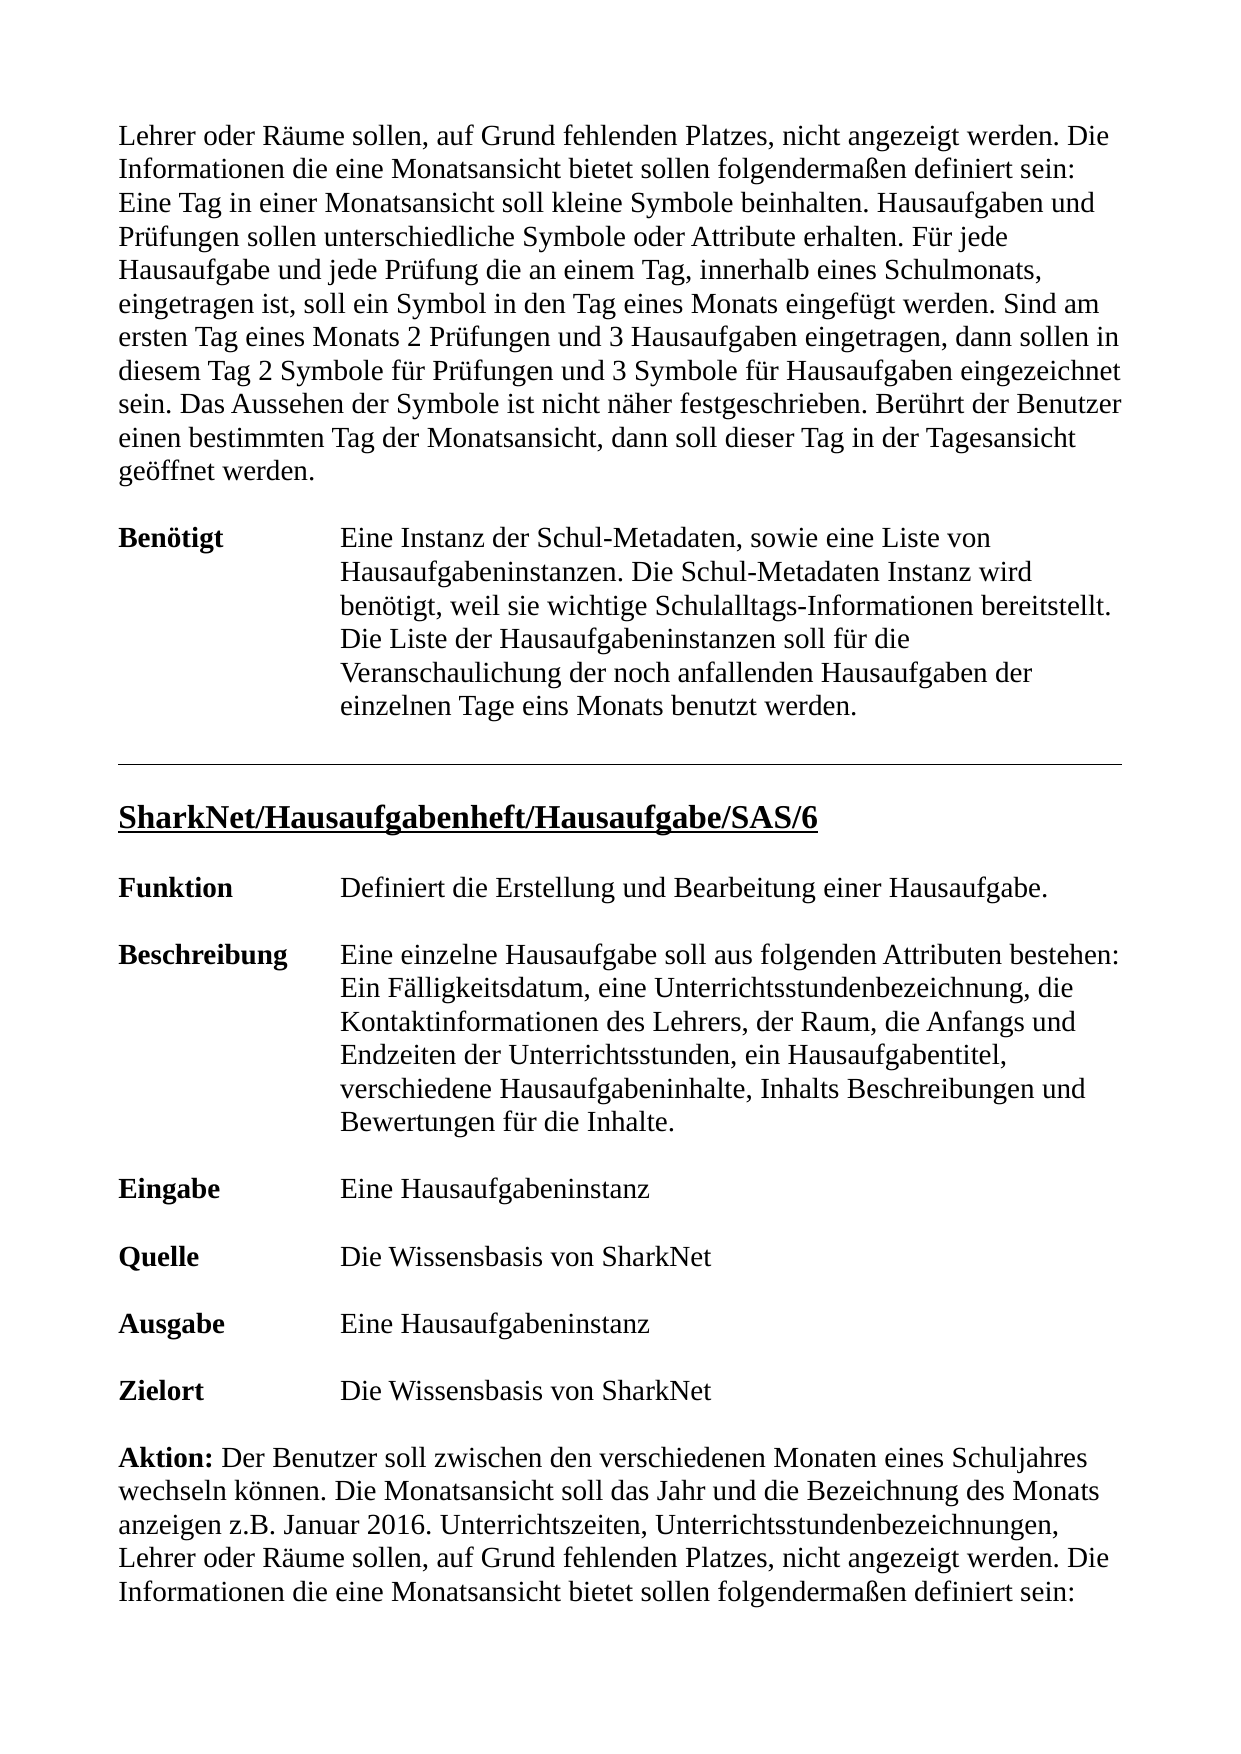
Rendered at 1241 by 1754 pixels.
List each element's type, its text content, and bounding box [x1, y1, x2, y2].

text Funktion Definiert die Erstellung und Bearbeitung einer Hausaufgabe. [118, 870, 1122, 903]
text Ein Fälligkeitsdatum, eine Unterrichtsstundenbezeichnung, die Kontaktinformationen des Lehrers, der Raum, die Anfangs und Endzeiten der Unterrichtsstunden, ein Hausaufgabentitel, verschiedene Hausaufgabeninhalte, Inhalts Beschreibungen und Bewertungen für die Inhalte. [118, 970, 1122, 1138]
text Eingabe Eine Hausaufgabeninstanz [118, 1172, 1122, 1205]
text Aktion: Der Benutzer soll zwischen den verschiedenen Monaten eines Schuljahres wechseln können. Die Monatsansicht soll das Jahr und die Bezeichnung des Monats anzeigen z.B. Januar 2016. Unterrichtszeiten, Unterrichtsstundenbezeichnungen, Lehrer oder Räume sollen, auf Grund fehlenden Platzes, nicht angezeigt werden. Die Informationen die eine Monatsansicht bietet sollen folgendermaßen definiert sein: [118, 1440, 1122, 1608]
text Ausgabe Eine Hausaufgabeninstanz [118, 1306, 1122, 1339]
text Beschreibung Eine einzelne Hausaufgabe soll aus folgenden Attributen bestehen: [118, 937, 1122, 970]
text SharkNet/Hausaufgabenheft/Hausaufgabe/SAS/6 [118, 798, 1122, 836]
text Zielort Die Wissensbasis von SharkNet [118, 1373, 1122, 1406]
text Benötigt Eine Instanz der Schul-Metadaten, sowie eine Liste von Hausaufgabeninstanzen. Die Schul-Metadaten Instanz wird benötigt, weil sie wichtige Schulalltags-Informationen bereitstellt. Die Liste der Hausaufgabeninstanzen soll für die Veranschaulichung der noch anfallenden Hausaufgaben der einzelnen Tage eins Monats benutzt werden. [118, 521, 1122, 722]
text Lehrer oder Räume sollen, auf Grund fehlenden Platzes, nicht angezeigt werden. Die Informationen die eine Monatsansicht bietet sollen folgendermaßen definiert sein: Eine Tag in einer Monatsansicht soll kleine Symbole beinhalten. Hausaufgaben und Prüfungen sollen unterschiedliche Symbole oder Attribute erhalten. Für jede Hausaufgabe und jede Prüfung die an einem Tag, innerhalb eines Schulmonats, eingetragen ist, soll ein Symbol in den Tag eines Monats eingefügt werden. Sind am ersten Tag eines Monats 2 Prüfungen und 3 Hausaufgaben eingetragen, dann sollen in diesem Tag 2 Symbole für Prüfungen und 3 Symbole für Hausaufgaben eingezeichnet sein. Das Aussehen der Symbole ist nicht näher festgeschrieben. Berührt der Benutzer einen bestimmten Tag der Monatsansicht, dann soll dieser Tag in der Tagesansicht geöffnet werden. [118, 118, 1122, 487]
text Quelle Die Wissensbasis von SharkNet [118, 1239, 1122, 1272]
